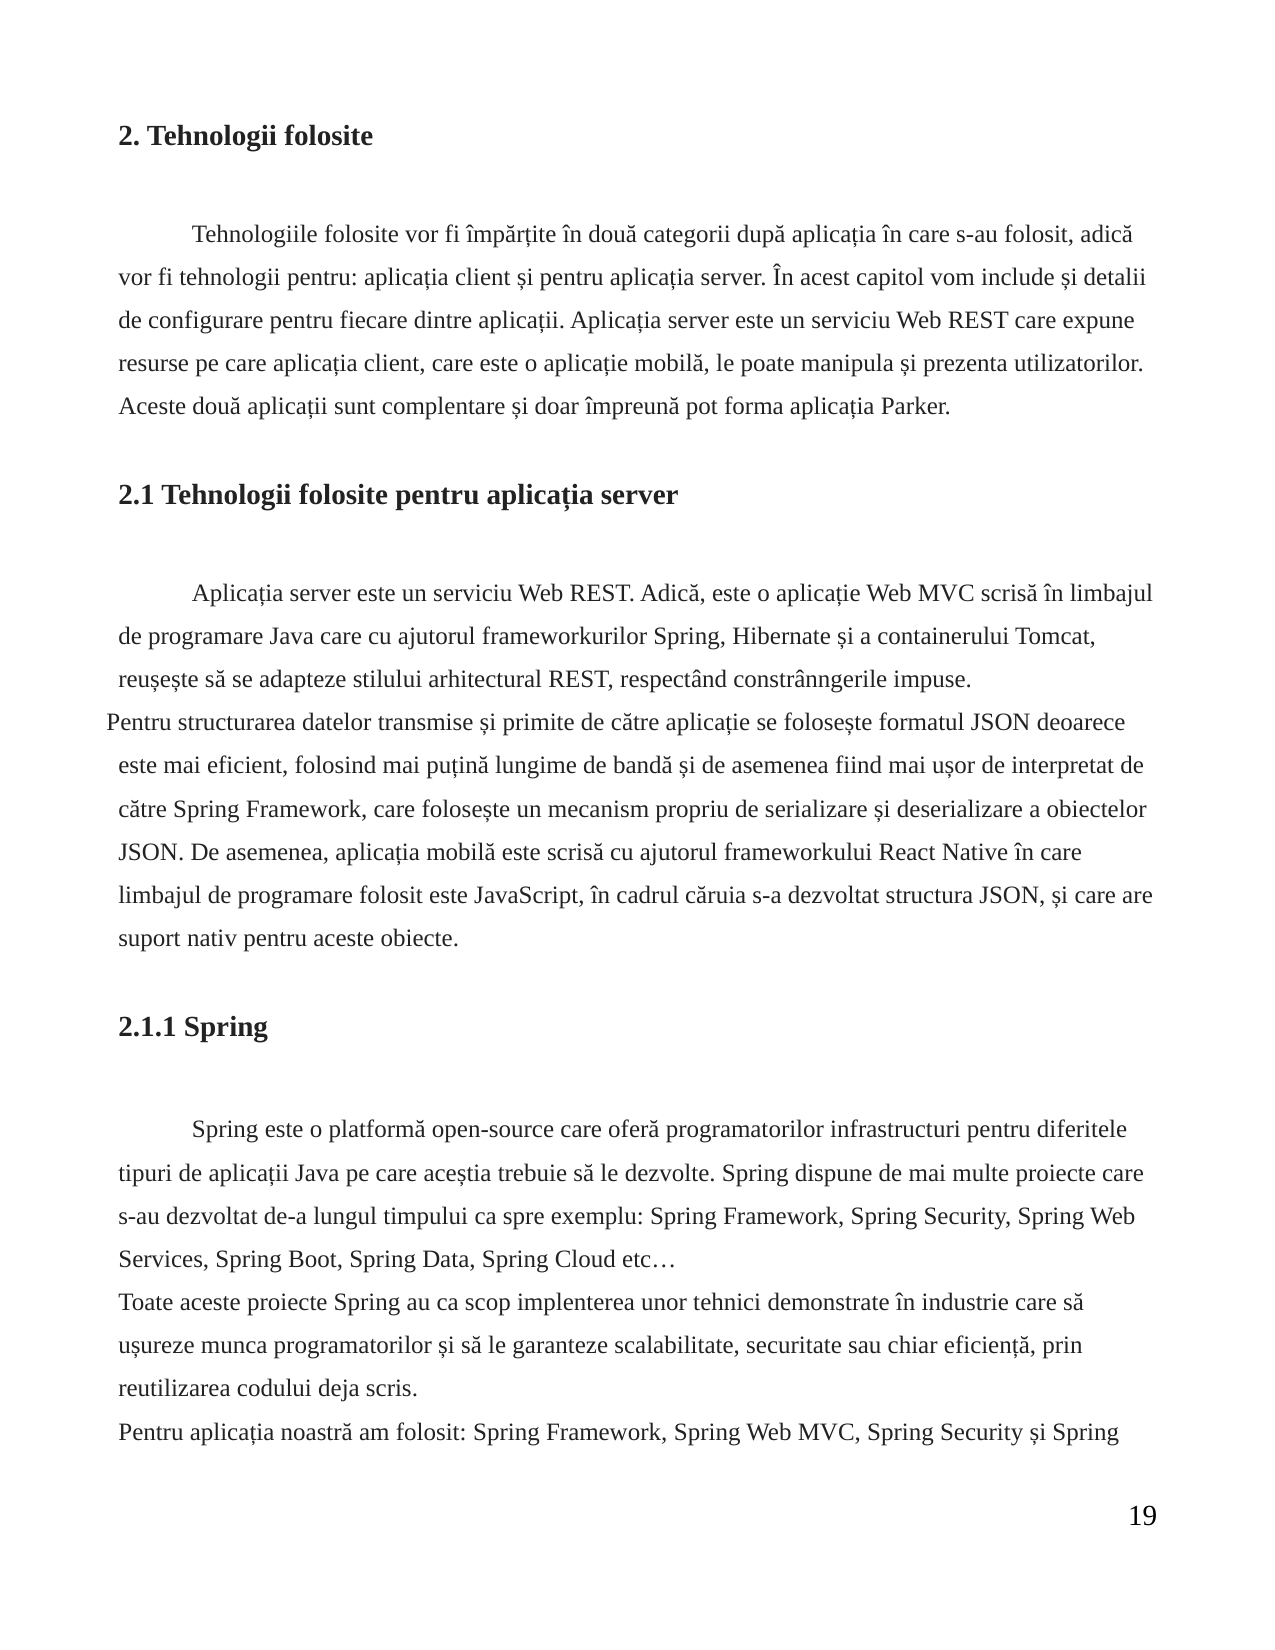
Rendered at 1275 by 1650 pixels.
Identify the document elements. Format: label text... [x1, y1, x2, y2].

text Toate aceste proiecte Spring au ca scop implenterea unor tehnici demonstrate în industrie care să ușureze munca programatorilor și să le garanteze scalabilitate, securitate sau chiar eficiență, prin reutilizarea codului deja scris. [118, 1287, 1157, 1402]
text 2.1 Tehnologii folosite pentru aplicația server [118, 477, 1157, 511]
text 2. Tehnologii folosite [118, 118, 1157, 152]
text 2.1.1 Spring [118, 1009, 1157, 1043]
text Spring este o platformă open-source care oferă programatorilor infrastructuri pentru diferitele tipuri de aplicații Java pe care aceștia trebuie să le dezvolte. Spring dispune de mai multe proiecte care s-au dezvoltat de-a lungul timpului ca spre exemplu: Spring Framework, Spring Security, Spring Web Services, Spring Boot, Spring Data, Spring Cloud etc… [118, 1110, 1157, 1273]
text Pentru structurarea datelor transmise și primite de către aplicație se folosește formatul JSON deoarece este mai eficient, folosind mai puțină lungime de bandă și de asemenea fiind mai ușor de interpretat de către Spring Framework, care folosește un mecanism propriu de serializare și deserializare a obiectelor JSON. De asemenea, aplicația mobilă este scrisă cu ajutorul frameworkului React Native în care limbajul de programare folosit este JavaScript, în cadrul căruia s-a dezvoltat structura JSON, și care are suport nativ pentru aceste obiecte. [106, 707, 1157, 952]
text Tehnologiile folosite vor fi împărțite în două categorii după aplicația în care s-au folosit, adică vor fi tehnologii pentru: aplicația client și pentru aplicația server. În acest capitol vom include și detalii de configurare pentru fiecare dintre aplicații. Aplicația server este un serviciu Web REST care expune resurse pe care aplicația client, care este o aplicație mobilă, le poate manipula și prezenta utilizatorilor. Aceste două aplicații sunt complentare și doar împreună pot forma aplicația Parker. [118, 219, 1157, 420]
text Aplicația server este un serviciu Web REST. Adică, este o aplicație Web MVC scrisă în limbajul de programare Java care cu ajutorul frameworkurilor Spring, Hibernate și a containerului Tomcat, reușește să se adapteze stilului arhitectural REST, respectând constrânngerile impuse. [118, 578, 1157, 693]
text Pentru aplicația noastră am folosit: Spring Framework, Spring Web MVC, Spring Security și Spring [118, 1417, 1157, 1445]
